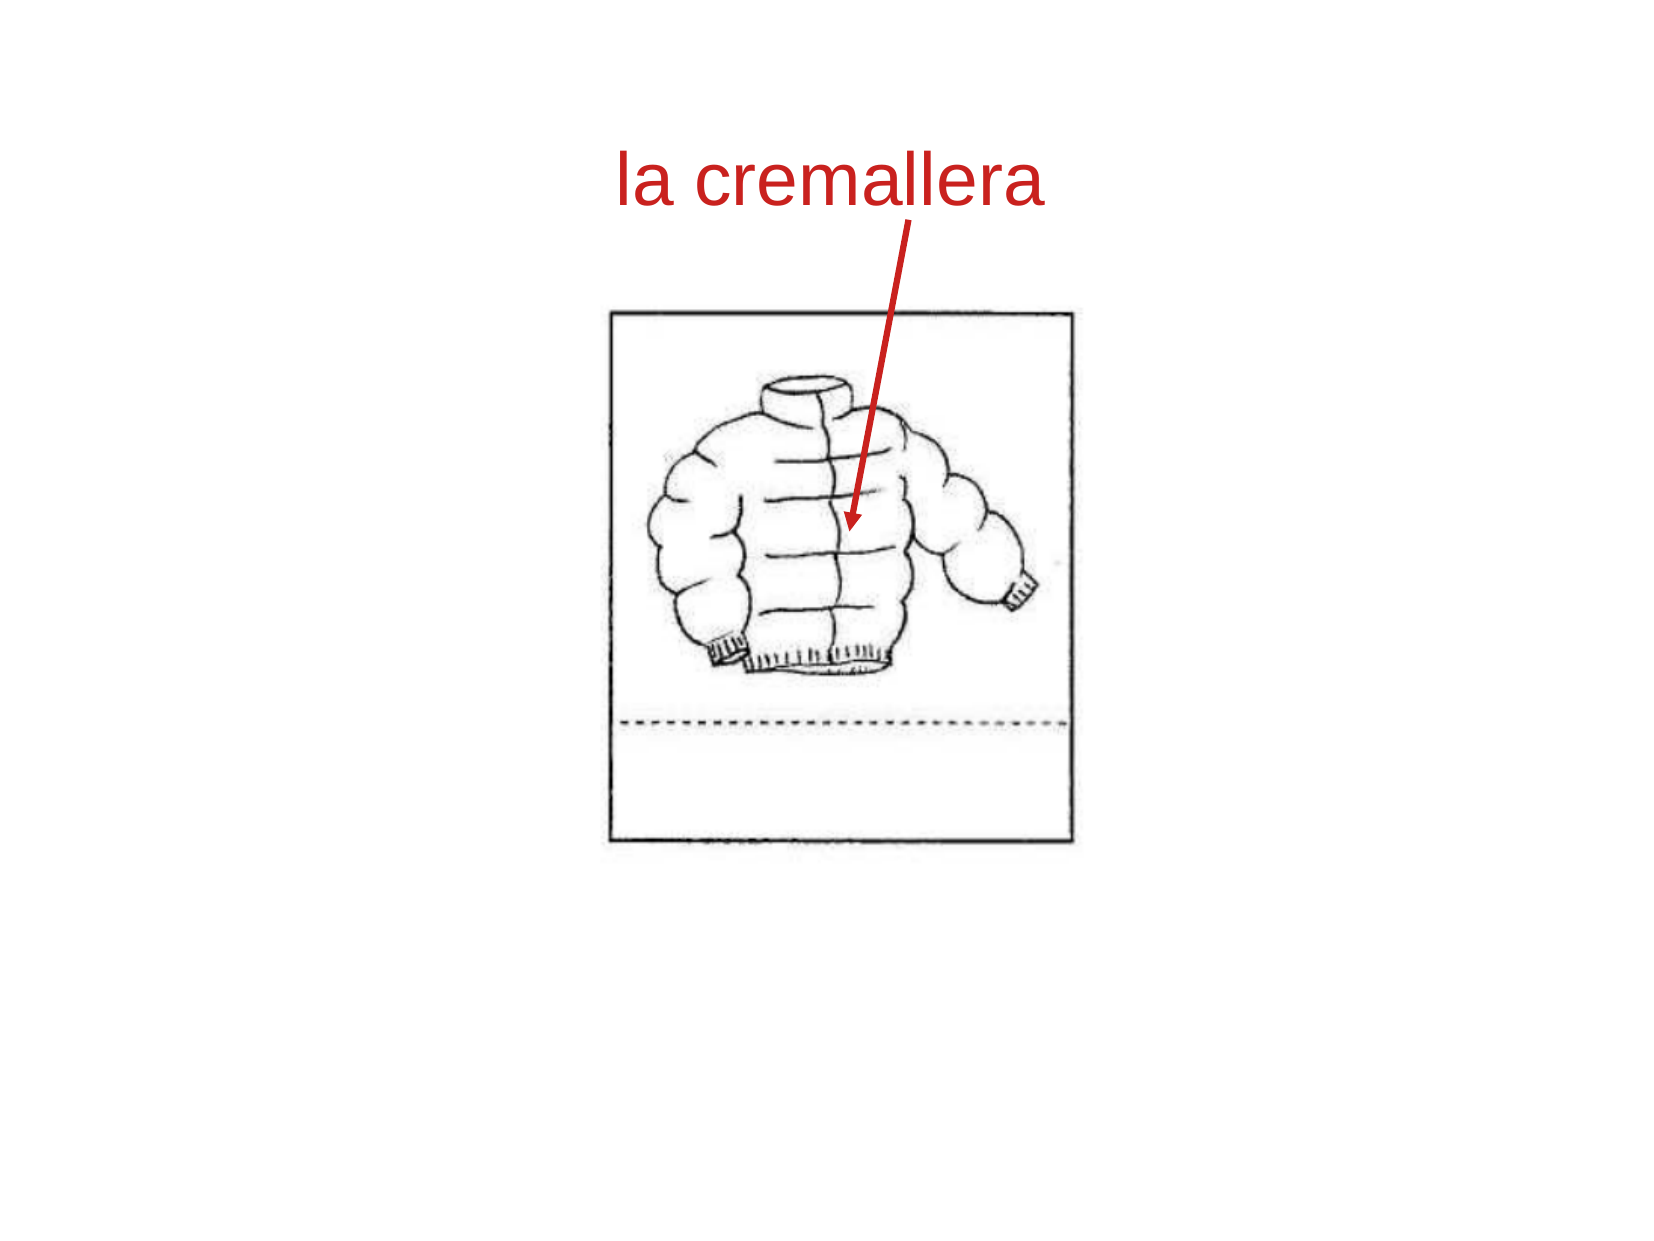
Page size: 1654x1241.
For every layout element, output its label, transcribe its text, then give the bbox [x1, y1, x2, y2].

text_box la cremallera [289, 94, 1371, 257]
picture [581, 291, 1094, 873]
